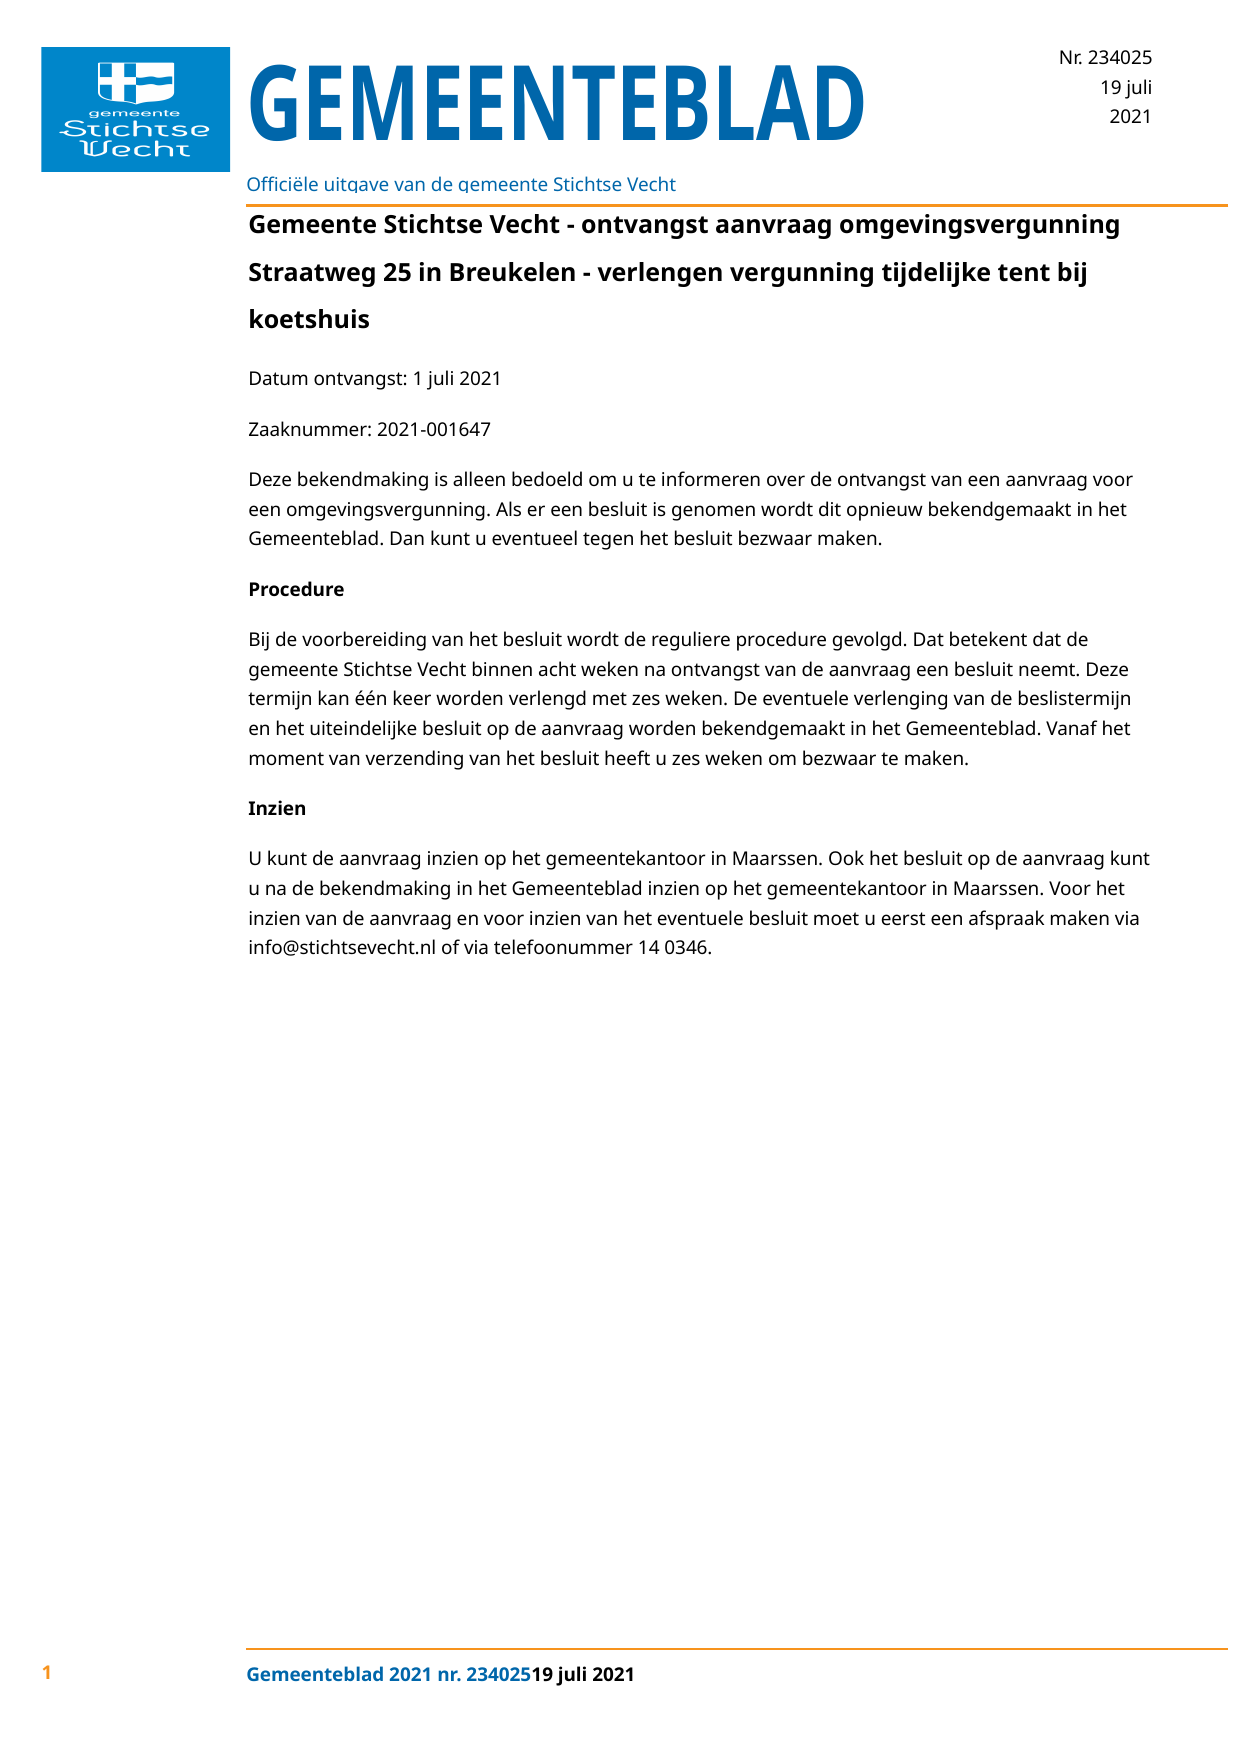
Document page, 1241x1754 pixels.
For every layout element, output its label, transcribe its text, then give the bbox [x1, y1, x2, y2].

text Deze bekendmaking is alleen bedoeld om u te informeren over de ontvangst van een aanvraag voor een omgevingsvergunning. Als er een besluit is genomen wordt dit opnieuw bekendgemaakt in het Gemeenteblad. Dan kunt u eventueel tegen het besluit bezwaar maken. [248, 466, 1152, 551]
picture [99, 63, 135, 101]
picture [137, 63, 174, 103]
text U kunt de aanvraag inzien op het gemeentekantoor in Maarssen. Ook het besluit op de aanvraag kunt u na de bekendmaking in het Gemeenteblad inzien op het gemeentekantoor in Maarssen. Voor het inzien van de aanvraag en voor inzien van het eventuele besluit moet u eerst een afspraak maken via info@stichtsevecht.nl of via telefoonummer 14 0346. [248, 846, 1152, 960]
text Zaaknummer: 2021-001647 [248, 416, 1152, 442]
text Gemeente Stichtse Vecht - ontvangst aanvraag omgevingsvergunning Straatweg 25 in Breukelen - verlengen vergunning tijdelijke tent bij koetshuis [248, 207, 1152, 336]
text Inzien [248, 795, 1152, 821]
text Datum ontvangst: 1 juli 2021 [248, 366, 1152, 391]
text Procedure [248, 576, 1152, 602]
text Bij de voorbereiding van het besluit wordt de reguliere procedure gevolgd. Dat betekent dat de gemeente Stichtse Vecht binnen acht weken na ontvangst van de aanvraag een besluit neemt. Deze termijn kan één keer worden verlengd met zes weken. De eventuele verlenging van de beslistermijn en het uiteindelijke besluit op de aanvraag worden bekendgemaakt in het Gemeenteblad. Vanaf het moment van verzending van het besluit heeft u zes weken om bezwaar te maken. [248, 626, 1152, 770]
